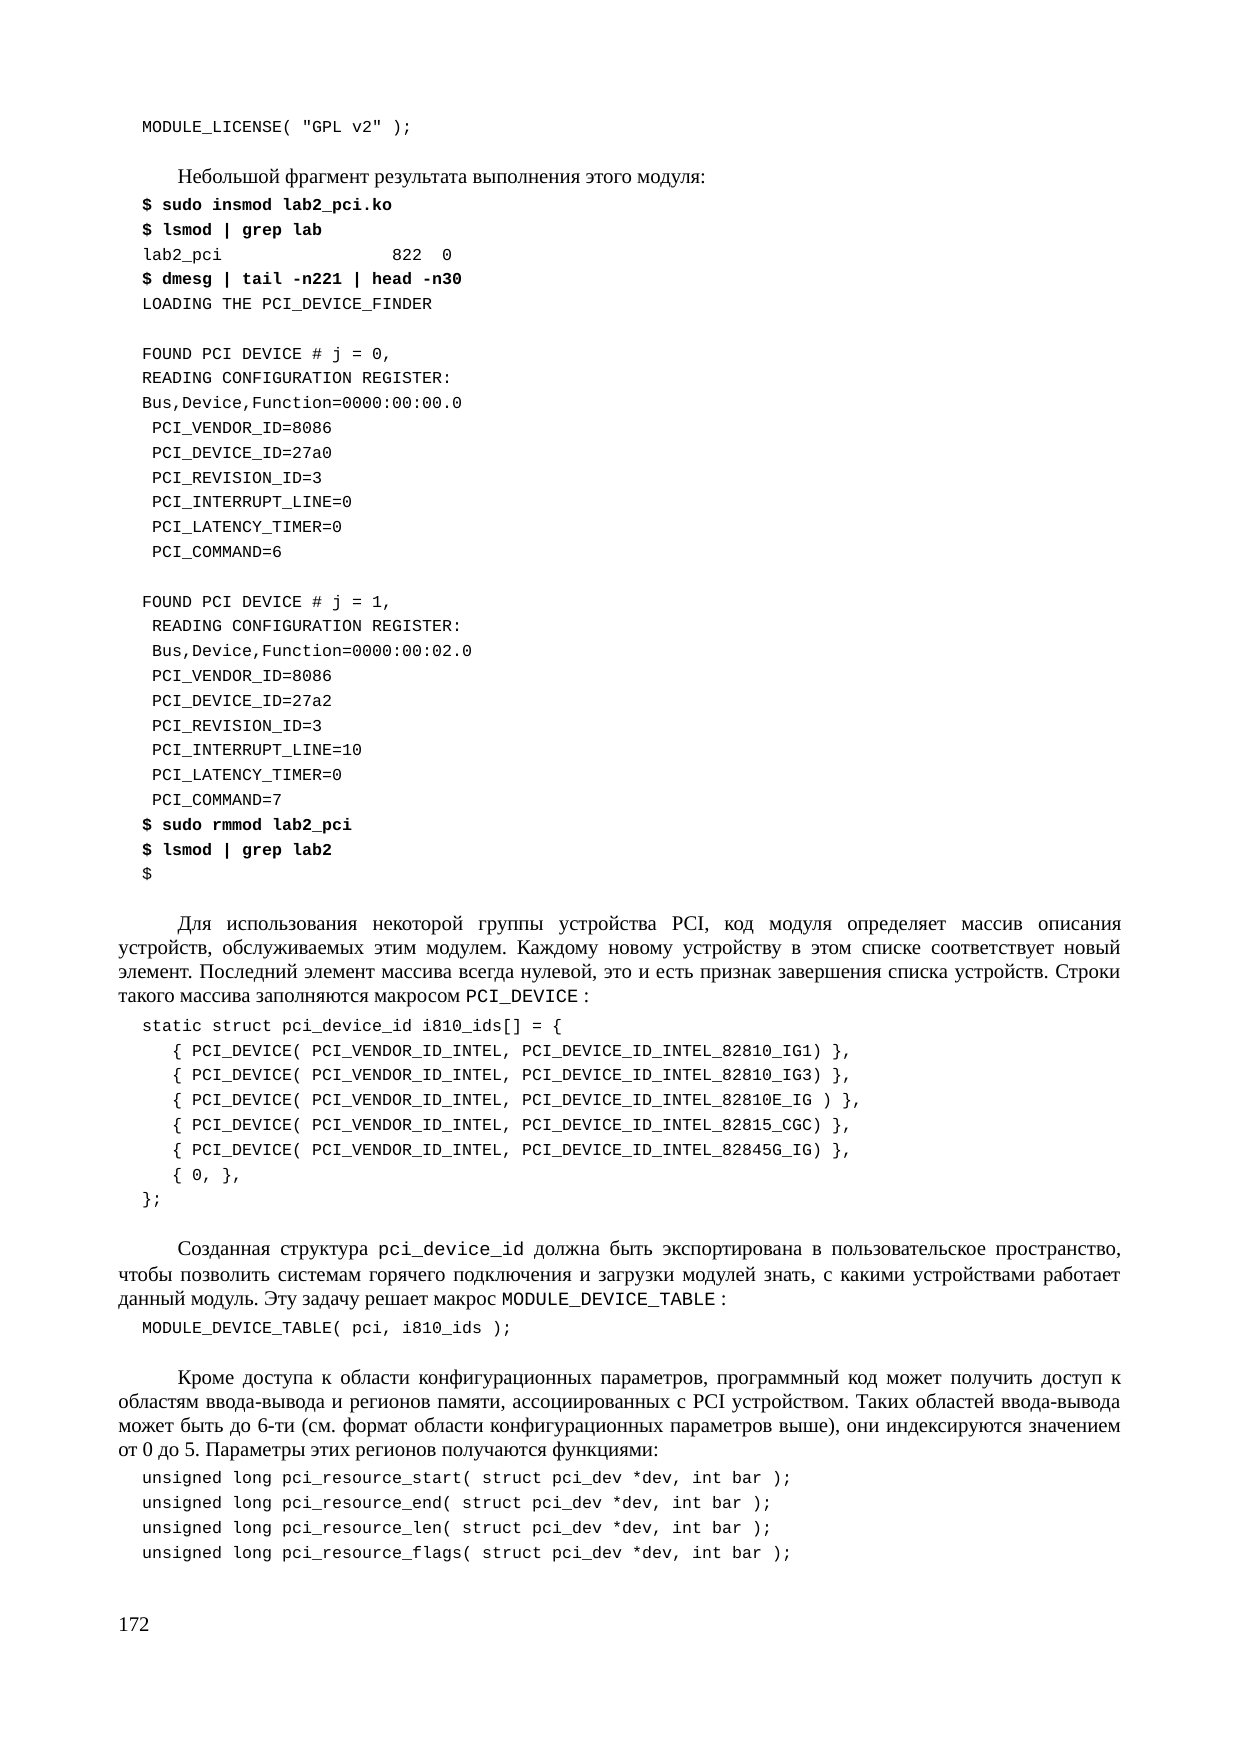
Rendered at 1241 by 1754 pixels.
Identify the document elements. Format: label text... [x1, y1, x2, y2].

text { PCI_DEVICE( PCI_VENDOR_ID_INTEL, PCI_DEVICE_ID_INTEL_82815_CGC) }, [142, 1117, 1122, 1135]
text unsigned long pci_resource_len( struct pci_dev *dev, int bar ); [142, 1519, 1122, 1538]
text $ lsmod | grep lab2 [142, 841, 1122, 860]
text Созданная структура pci_device_id должна быть экспортирована в пользовательское пространство, чтобы позволить системам горячего подключения и загрузки модулей знать, с какими устройствами работает данный модуль. Эту задачу решает макрос MODULE_DEVICE_TABLE : [118, 1236, 1122, 1311]
text Небольшой фрагмент результата выполнения этого модуля: [118, 163, 1122, 188]
text LOADING THE PCI_DEVICE_FINDER [142, 296, 1122, 314]
text PCI_COMMAND=6 [142, 543, 1122, 562]
text PCI_VENDOR_ID=8086 [142, 419, 1122, 438]
text Для использования некоторой группы устройства PCI, код модуля определяет массив описания устройств, обслуживаемых этим модулем. Каждому новому устройству в этом списке соответствует новый элемент. Последний элемент массива всегда нулевой, это и есть признак завершения списка устройств. Строки такого массива заполняются макросом PCI_DEVICE : [118, 911, 1122, 1008]
text PCI_VENDOR_ID=8086 [142, 667, 1122, 686]
text PCI_LATENCY_TIMER=0 [142, 767, 1122, 786]
text Bus,Device,Function=0000:00:00.0 [142, 395, 1122, 414]
text FOUND PCI DEVICE # j = 1, [142, 593, 1122, 612]
text READING CONFIGURATION REGISTER: [142, 618, 1122, 637]
text PCI_COMMAND=7 [142, 791, 1122, 810]
text $ sudo insmod lab2_pci.ko [142, 196, 1122, 215]
text unsigned long pci_resource_flags( struct pci_dev *dev, int bar ); [142, 1544, 1122, 1563]
text $ lsmod | grep lab [142, 221, 1122, 240]
text FOUND PCI DEVICE # j = 0, [142, 345, 1122, 364]
text MODULE_LICENSE( "GPL v2" ); [142, 118, 1122, 137]
text static struct pci_device_id i810_ids[] = { [142, 1017, 1122, 1036]
text lab2_pci 822 0 [142, 246, 1122, 265]
text }; [142, 1191, 1122, 1210]
text Кроме доступа к области конфигурационных параметров, программный код может получить доступ к областям ввода-вывода и регионов памяти, ассоциированных с PCI устройством. Таких областей ввода-вывода может быть до 6-ти (см. формат области конфигурационных параметров выше), они индексируются значением от 0 до 5. Параметры этих регионов получаются функциями: [118, 1365, 1122, 1461]
text MODULE_DEVICE_TABLE( pci, i810_ids ); [142, 1319, 1122, 1338]
text unsigned long pci_resource_start( struct pci_dev *dev, int bar ); [142, 1470, 1122, 1489]
text READING CONFIGURATION REGISTER: [142, 370, 1122, 389]
text PCI_REVISION_ID=3 [142, 469, 1122, 488]
text { PCI_DEVICE( PCI_VENDOR_ID_INTEL, PCI_DEVICE_ID_INTEL_82810_IG3) }, [142, 1067, 1122, 1086]
text PCI_INTERRUPT_LINE=10 [142, 742, 1122, 761]
text PCI_INTERRUPT_LINE=0 [142, 494, 1122, 513]
text Bus,Device,Function=0000:00:02.0 [142, 643, 1122, 662]
text PCI_DEVICE_ID=27a2 [142, 692, 1122, 711]
text { PCI_DEVICE( PCI_VENDOR_ID_INTEL, PCI_DEVICE_ID_INTEL_82810_IG1) }, [142, 1042, 1122, 1061]
text { PCI_DEVICE( PCI_VENDOR_ID_INTEL, PCI_DEVICE_ID_INTEL_82845G_IG) }, [142, 1141, 1122, 1160]
text PCI_DEVICE_ID=27a0 [142, 444, 1122, 463]
text $ sudo rmmod lab2_pci [142, 816, 1122, 835]
text { 0, }, [142, 1166, 1122, 1185]
text $ dmesg | tail -n221 | head -n30 [142, 271, 1122, 290]
text PCI_REVISION_ID=3 [142, 717, 1122, 736]
text PCI_LATENCY_TIMER=0 [142, 519, 1122, 538]
text unsigned long pci_resource_end( struct pci_dev *dev, int bar ); [142, 1495, 1122, 1514]
text $ [142, 866, 1122, 885]
text { PCI_DEVICE( PCI_VENDOR_ID_INTEL, PCI_DEVICE_ID_INTEL_82810E_IG ) }, [142, 1092, 1122, 1111]
